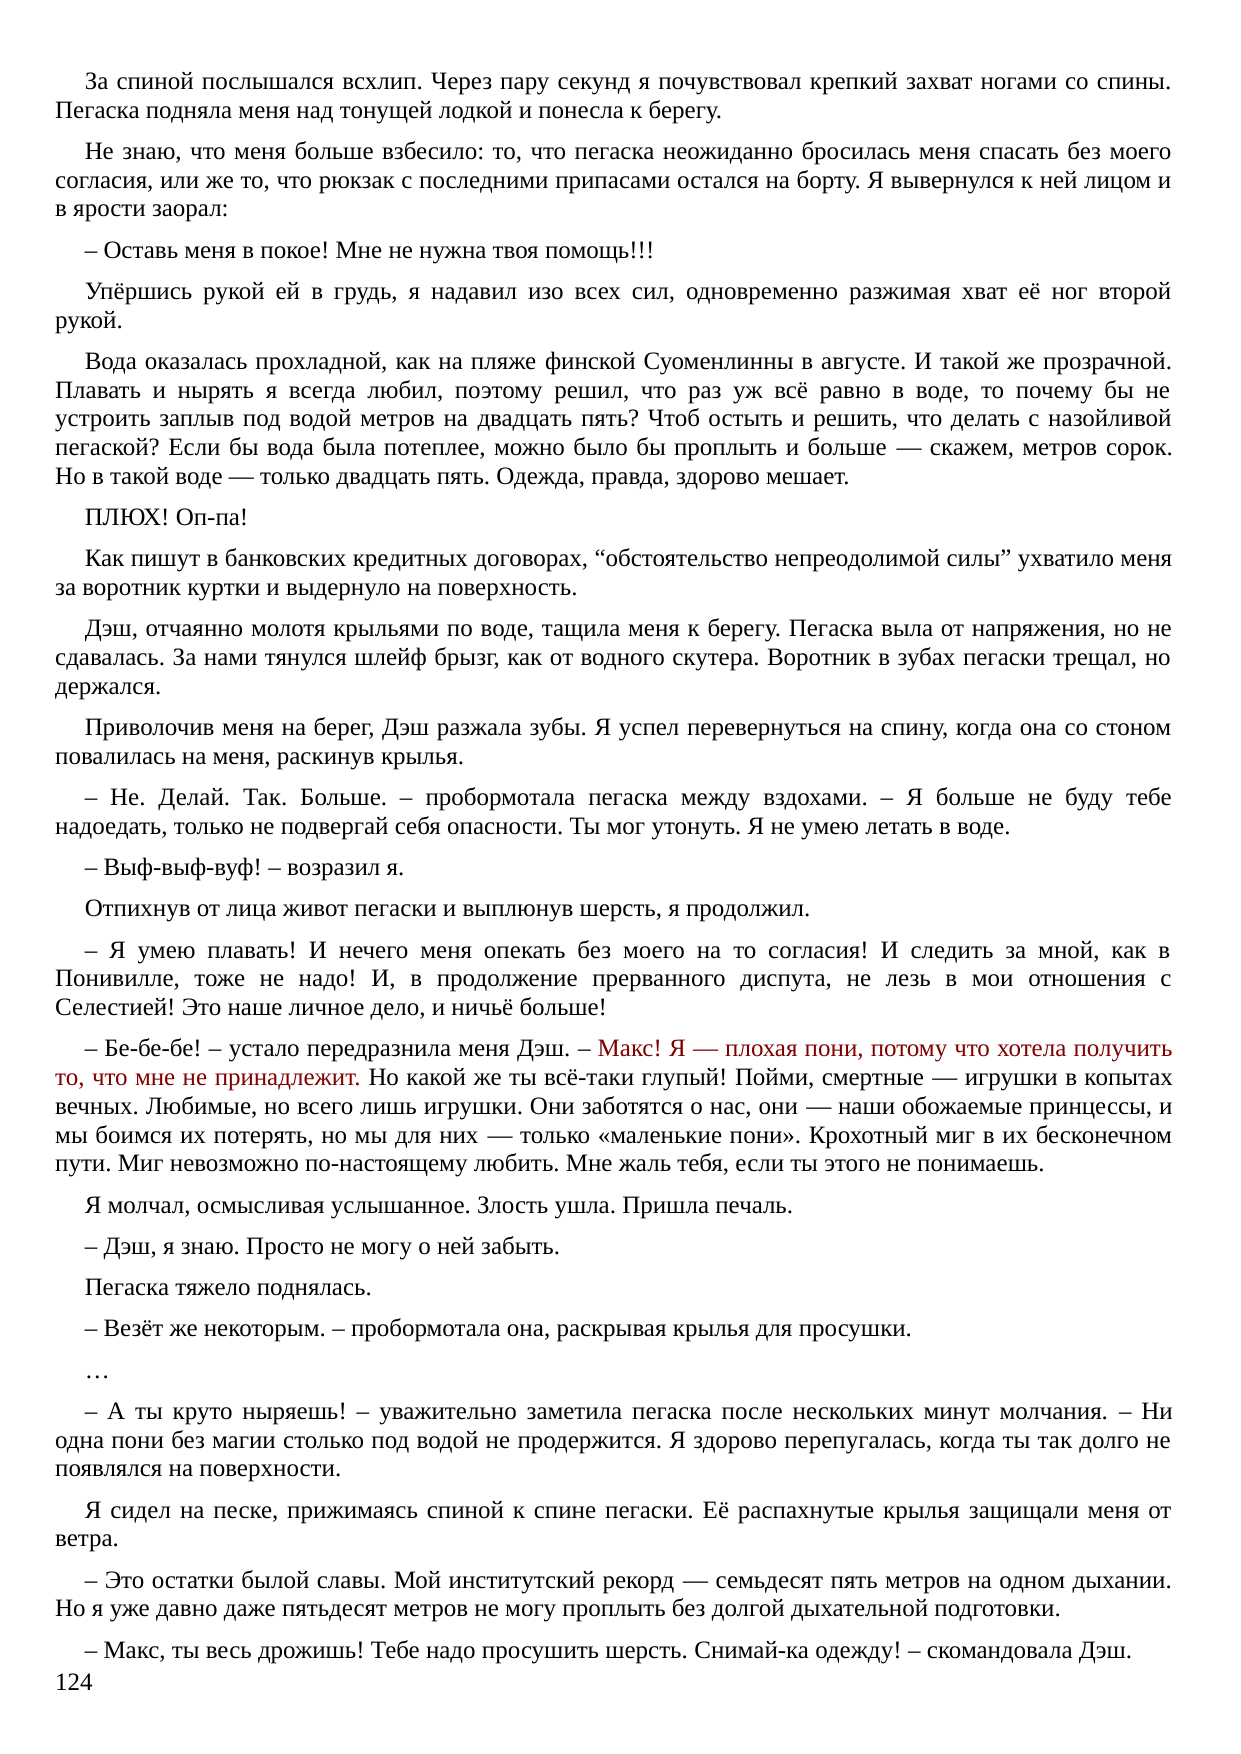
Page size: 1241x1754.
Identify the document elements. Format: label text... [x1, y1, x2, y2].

text – Оставь меня в покое! Мне не нужна твоя помощь!!! [55, 235, 1173, 263]
text – Везёт же некоторым. – пробормотала она, раскрывая крылья для просушки. [55, 1313, 1173, 1342]
text – Макс, ты весь дрожишь! Тебе надо просушить шерсть. Снимай-ка одежду! – скомандовала Дэш. [55, 1635, 1173, 1663]
text – Дэш, я знаю. Просто не могу о ней забыть. [55, 1231, 1173, 1260]
text – Не. Делай. Так. Больше. – пробормотала пегаска между вздохами. – Я больше не буду тебе надоедать, только не подвергай себя опасности. Ты мог утонуть. Я не умею летать в воде. [55, 782, 1173, 840]
text – Я умею плавать! И нечего меня опекать без моего на то согласия! И следить за мной, как в Понивилле, тоже не надо! И, в продолжение прерванного диспута, не лезь в мои отношения с Селестией! Это наше личное дело, и ничьё больше! [55, 935, 1173, 1021]
text Пегаска тяжело поднялась. [55, 1272, 1173, 1301]
text – Это остатки былой славы. Мой институтский рекорд — семьдесят пять метров на одном дыхании. Но я уже давно даже пятьдесят метров не могу проплыть без долгой дыхательной подготовки. [55, 1565, 1173, 1622]
text Приволочив меня на берег, Дэш разжала зубы. Я успел перевернуться на спину, когда она со стоном повалилась на меня, раскинув крылья. [55, 712, 1173, 770]
text Вода оказалась прохладной, как на пляже финской Суоменлинны в августе. И такой же прозрачной. Плавать и нырять я всегда любил, поэтому решил, что раз уж всё равно в воде, то почему бы не устроить заплыв под водой метров на двадцать пять? Чтоб остыть и решить, что делать с назойливой пегаской? Если бы вода была потеплее, можно было бы проплыть и больше — скажем, метров сорок. Но в такой воде — только двадцать пять. Одежда, правда, здорово мешает. [55, 346, 1173, 490]
text Упёршись рукой ей в грудь, я надавил изо всех сил, одновременно разжимая хват её ног второй рукой. [55, 276, 1173, 333]
text Я сидел на песке, прижимаясь спиной к спине пегаски. Её распахнутые крылья защищали меня от ветра. [55, 1495, 1173, 1552]
text – Выф-выф-вуф! – возразил я. [55, 852, 1173, 881]
text – Бе-бе-бе! – устало передразнила меня Дэш. – Макс! Я — плохая пони, потому что хотела получить то, что мне не принадлежит. Но какой же ты всё-таки глупый! Пойми, смертные — игрушки в копытах вечных. Любимые, но всего лишь игрушки. Они заботятся о нас, они — наши обожаемые принцессы, и мы боимся их потерять, но мы для них — только «маленькие пони». Крохотный миг в их бесконечном пути. Миг невозможно по-настоящему любить. Мне жаль тебя, если ты этого не понимаешь. [55, 1033, 1173, 1177]
text Как пишут в банковских кредитных договорах, “обстоятельство непреодолимой силы” ухватило меня за воротник куртки и выдернуло на поверхность. [55, 543, 1173, 601]
text ПЛЮХ! Оп-па! [55, 502, 1173, 531]
text Я молчал, осмысливая услышанное. Злость ушла. Пришла печаль. [55, 1190, 1173, 1218]
text За спиной послышался всхлип. Через пару секунд я почувствовал крепкий захват ногами со спины. Пегаска подняла меня над тонущей лодкой и понесла к берегу. [55, 66, 1173, 123]
text Отпихнув от лица живот пегаски и выплюнув шерсть, я продолжил. [55, 893, 1173, 922]
text – А ты круто ныряешь! – уважительно заметила пегаска после нескольких минут молчания. – Ни одна пони без магии столько под водой не продержится. Я здорово перепугалась, когда ты так долго не появлялся на поверхности. [55, 1396, 1173, 1482]
text Дэш, отчаянно молотя крыльями по воде, тащила меня к берегу. Пегаска выла от напряжения, но не сдавалась. За нами тянулся шлейф брызг, как от водного скутера. Воротник в зубах пегаски трещал, но держался. [55, 613, 1173, 700]
text … [55, 1355, 1173, 1383]
text Не знаю, что меня больше взбесило: то, что пегаска неожиданно бросилась меня спасать без моего согласия, или же то, что рюкзак с последними припасами остался на борту. Я вывернулся к ней лицом и в ярости заорал: [55, 136, 1173, 222]
